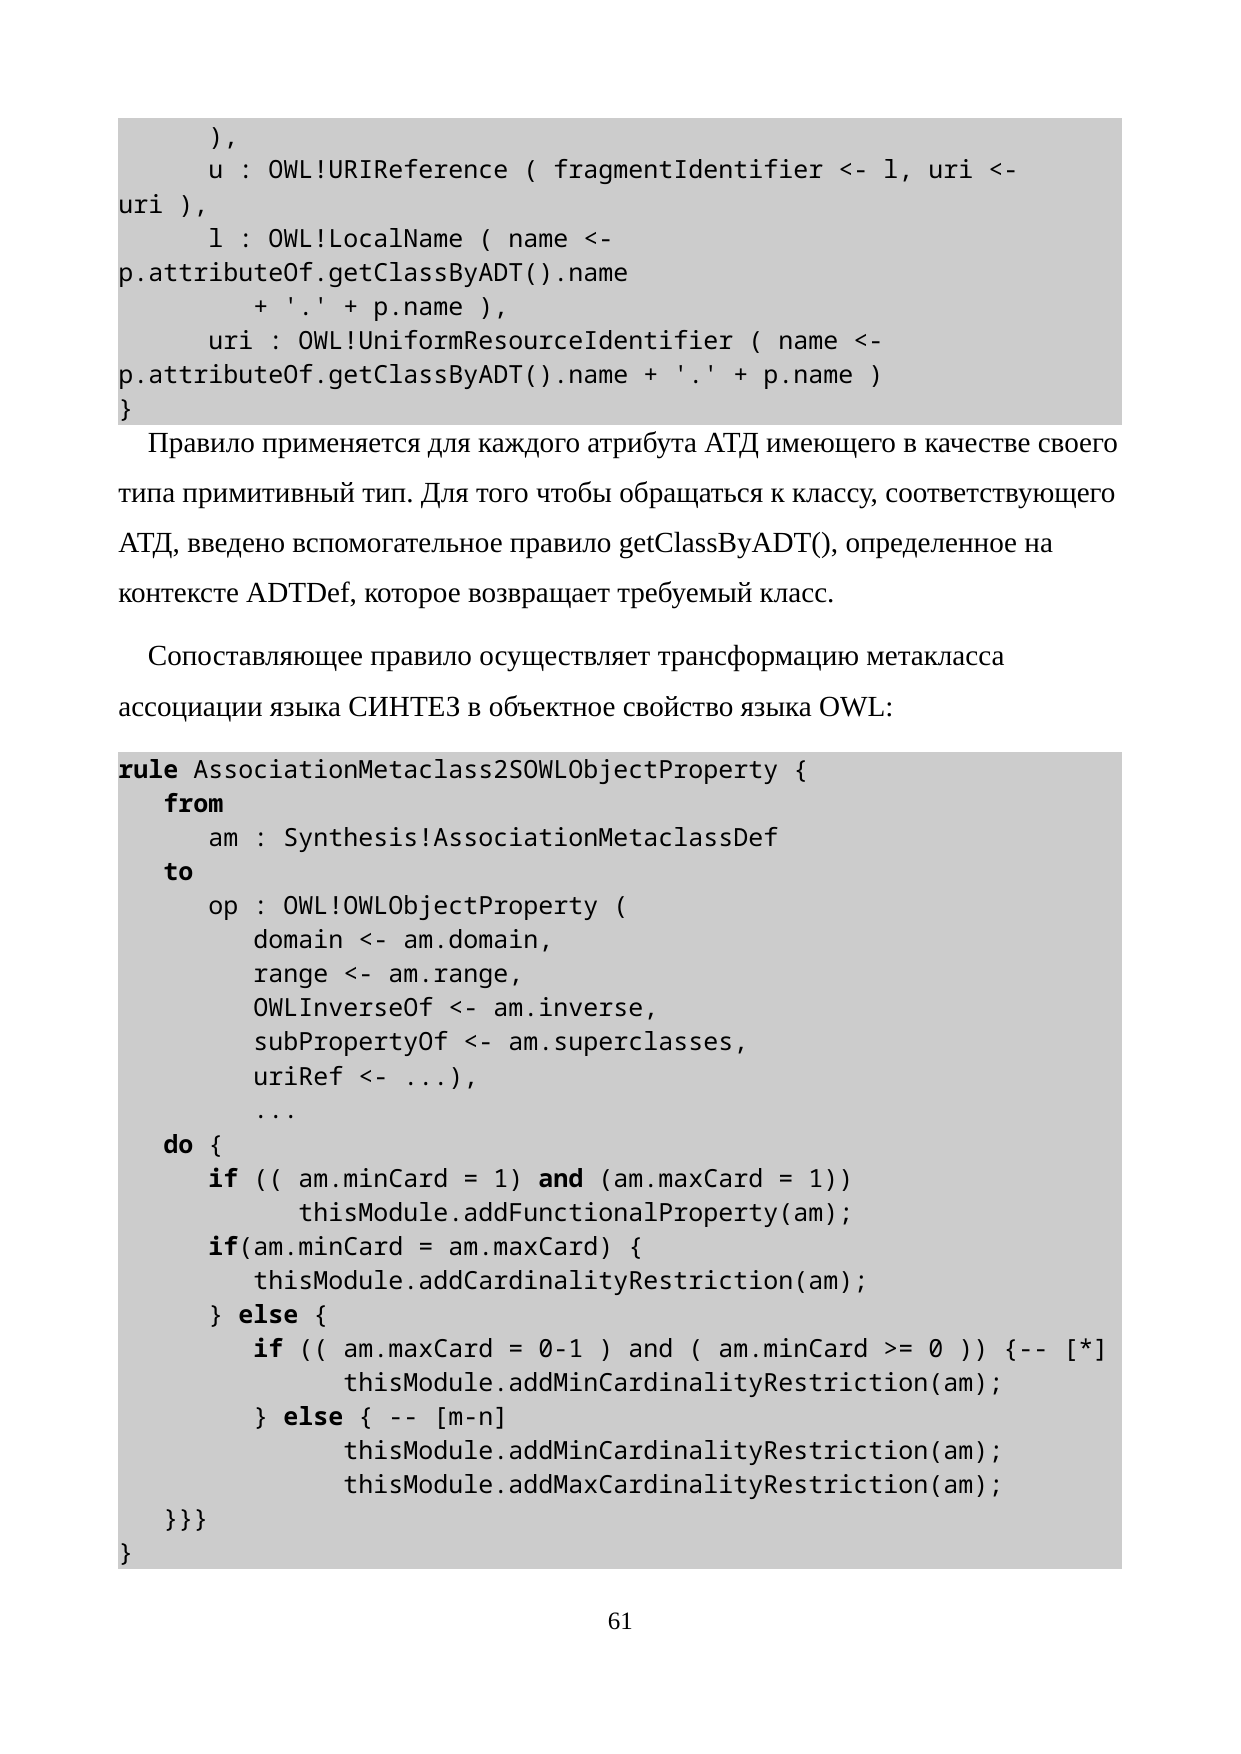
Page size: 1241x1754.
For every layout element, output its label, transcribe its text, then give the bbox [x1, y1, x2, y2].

text rule AssociationMetaclass2SOWLObjectProperty { from am : Synthesis!AssociationMetaclassDef to op : OWL!OWLObjectProperty ( domain <- am.domain, range <- am.range, OWLInverseOf <- am.inverse, subPropertyOf <- am.superclasses, uriRef <- ...), ... do { if (( am.minCard = 1) and (am.maxCard = 1)) thisModule.addFunctionalProperty(am); if(am.minCard = am.maxCard) { thisModule.addCardinalityRestriction(am); } else { if (( am.maxCard = 0-1 ) and ( am.minCard >= 0 )) {-- [*] thisModule.addMinCardinalityRestriction(am); } else { -- [m-n] thisModule.addMinCardinalityRestriction(am); thisModule.addMaxCardinalityRestriction(am); }}} } [118, 752, 1122, 1569]
text ), u : OWL!URIReference ( fragmentIdentifier <- l, uri <- uri ), l : OWL!LocalName ( name <- p.attributeOf.getClassByADT().name + '.' + p.name ), uri : OWL!UniformResourceIdentifier ( name <- p.attributeOf.getClassByADT().name + '.' + p.name ) } [118, 118, 1122, 425]
text Правило применяется для каждого атрибута АТД имеющего в качестве своего типа примитивный тип. Для того чтобы обращаться к классу, соответствующего АТД, введено вспомогательное правило getClassByADT(), определенное на контексте ADTDef, которое возвращает требуемый класс. [118, 425, 1122, 609]
text Сопоставляющее правило осуществляет трансформацию метакласса ассоциации языка СИНТЕЗ в объектное свойство языка OWL: [118, 638, 1122, 722]
